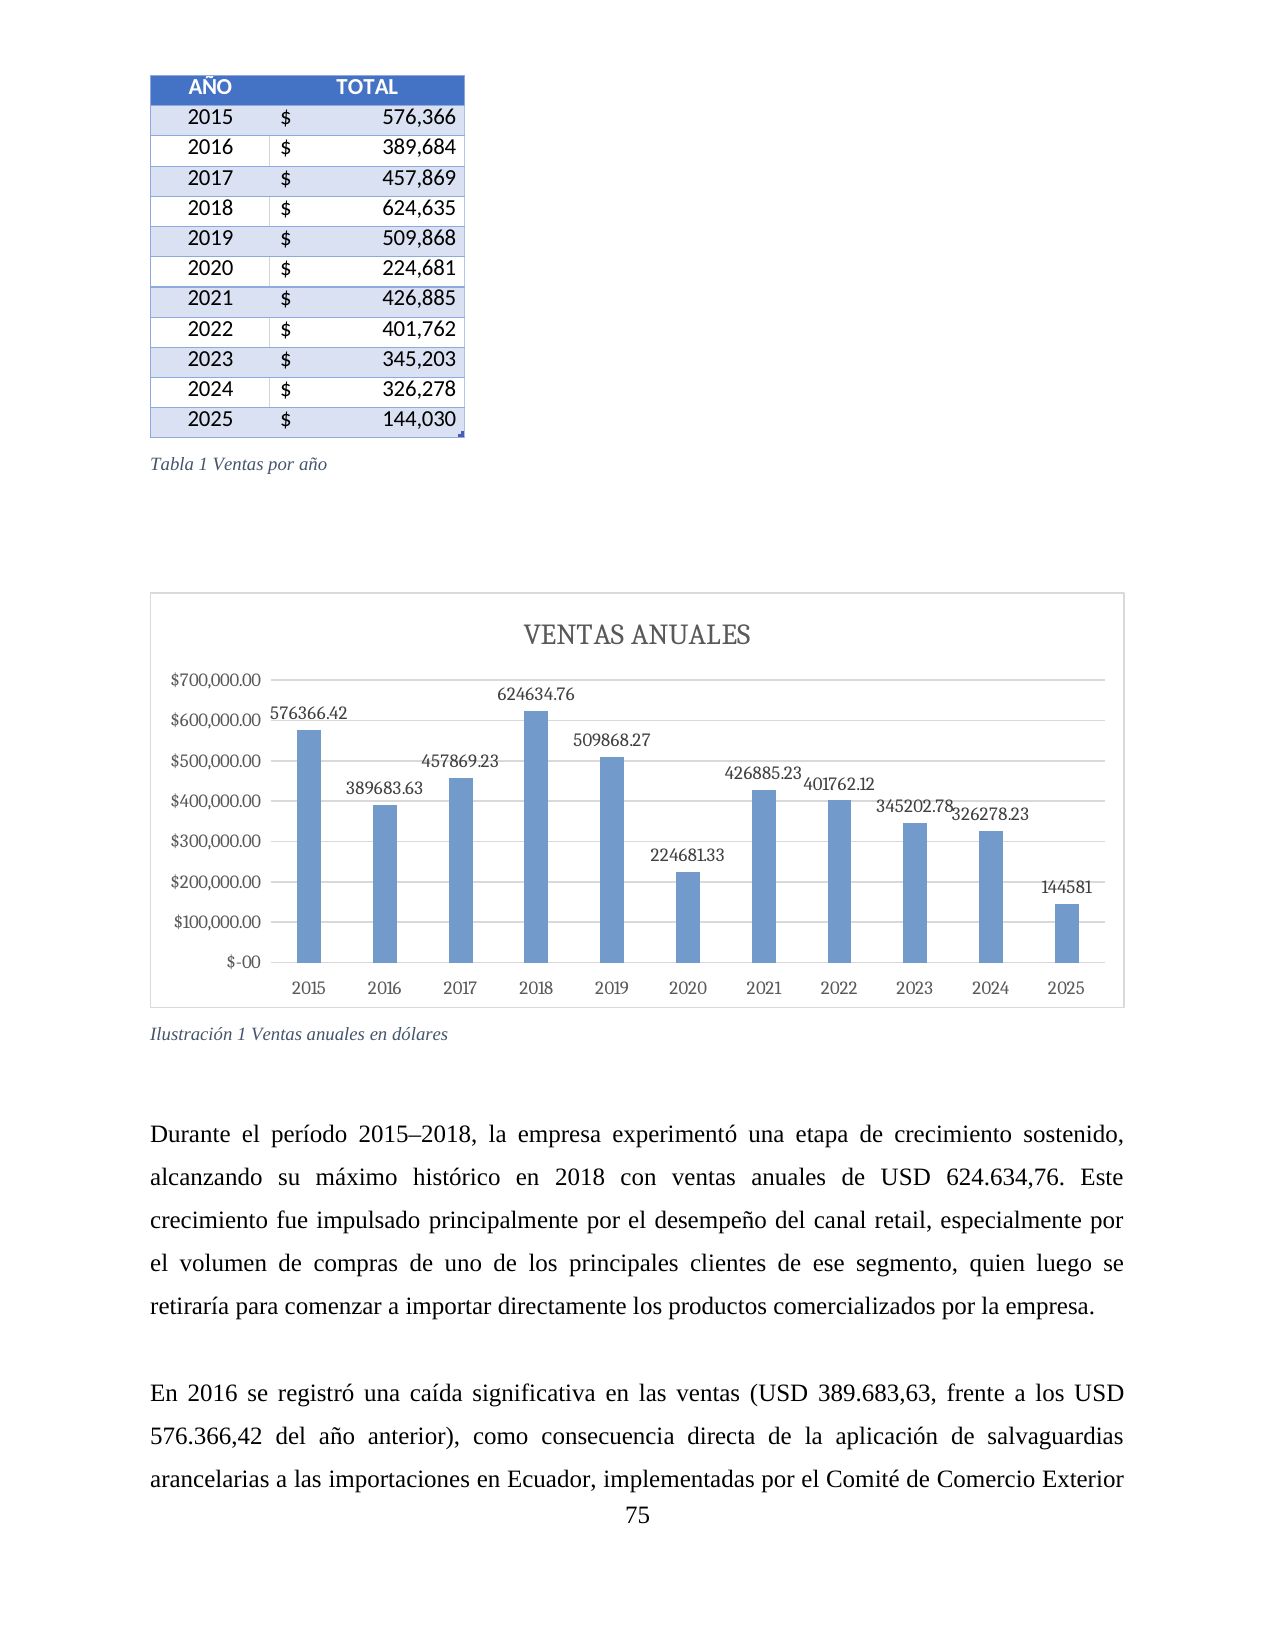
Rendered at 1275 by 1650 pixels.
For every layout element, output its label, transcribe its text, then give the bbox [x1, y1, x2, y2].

text En 2016 se registró una caída significativa en las ventas (USD 389.683,63, frente a los USD 576.366,42 del año anterior), como consecuencia directa de la aplicación de salvaguardias arancelarias a las importaciones en Ecuador, implementadas por el Comité de Comercio Exterior [150, 1378, 1125, 1493]
text Durante el período 2015–2018, la empresa experimentó una etapa de crecimiento sostenido, alcanzando su máximo histórico en 2018 con ventas anuales de USD 624.634,76. Este crecimiento fue impulsado principalmente por el desempeño del canal retail, especialmente por el volumen de compras de uno de los principales clientes de ese segmento, quien luego se retiraría para comenzar a importar directamente los productos comercializados por la empresa. [150, 1119, 1125, 1320]
text Ilustración 1 Ventas anuales en dólares [150, 1023, 1125, 1044]
text Tabla 1 Ventas por año [150, 453, 1125, 474]
